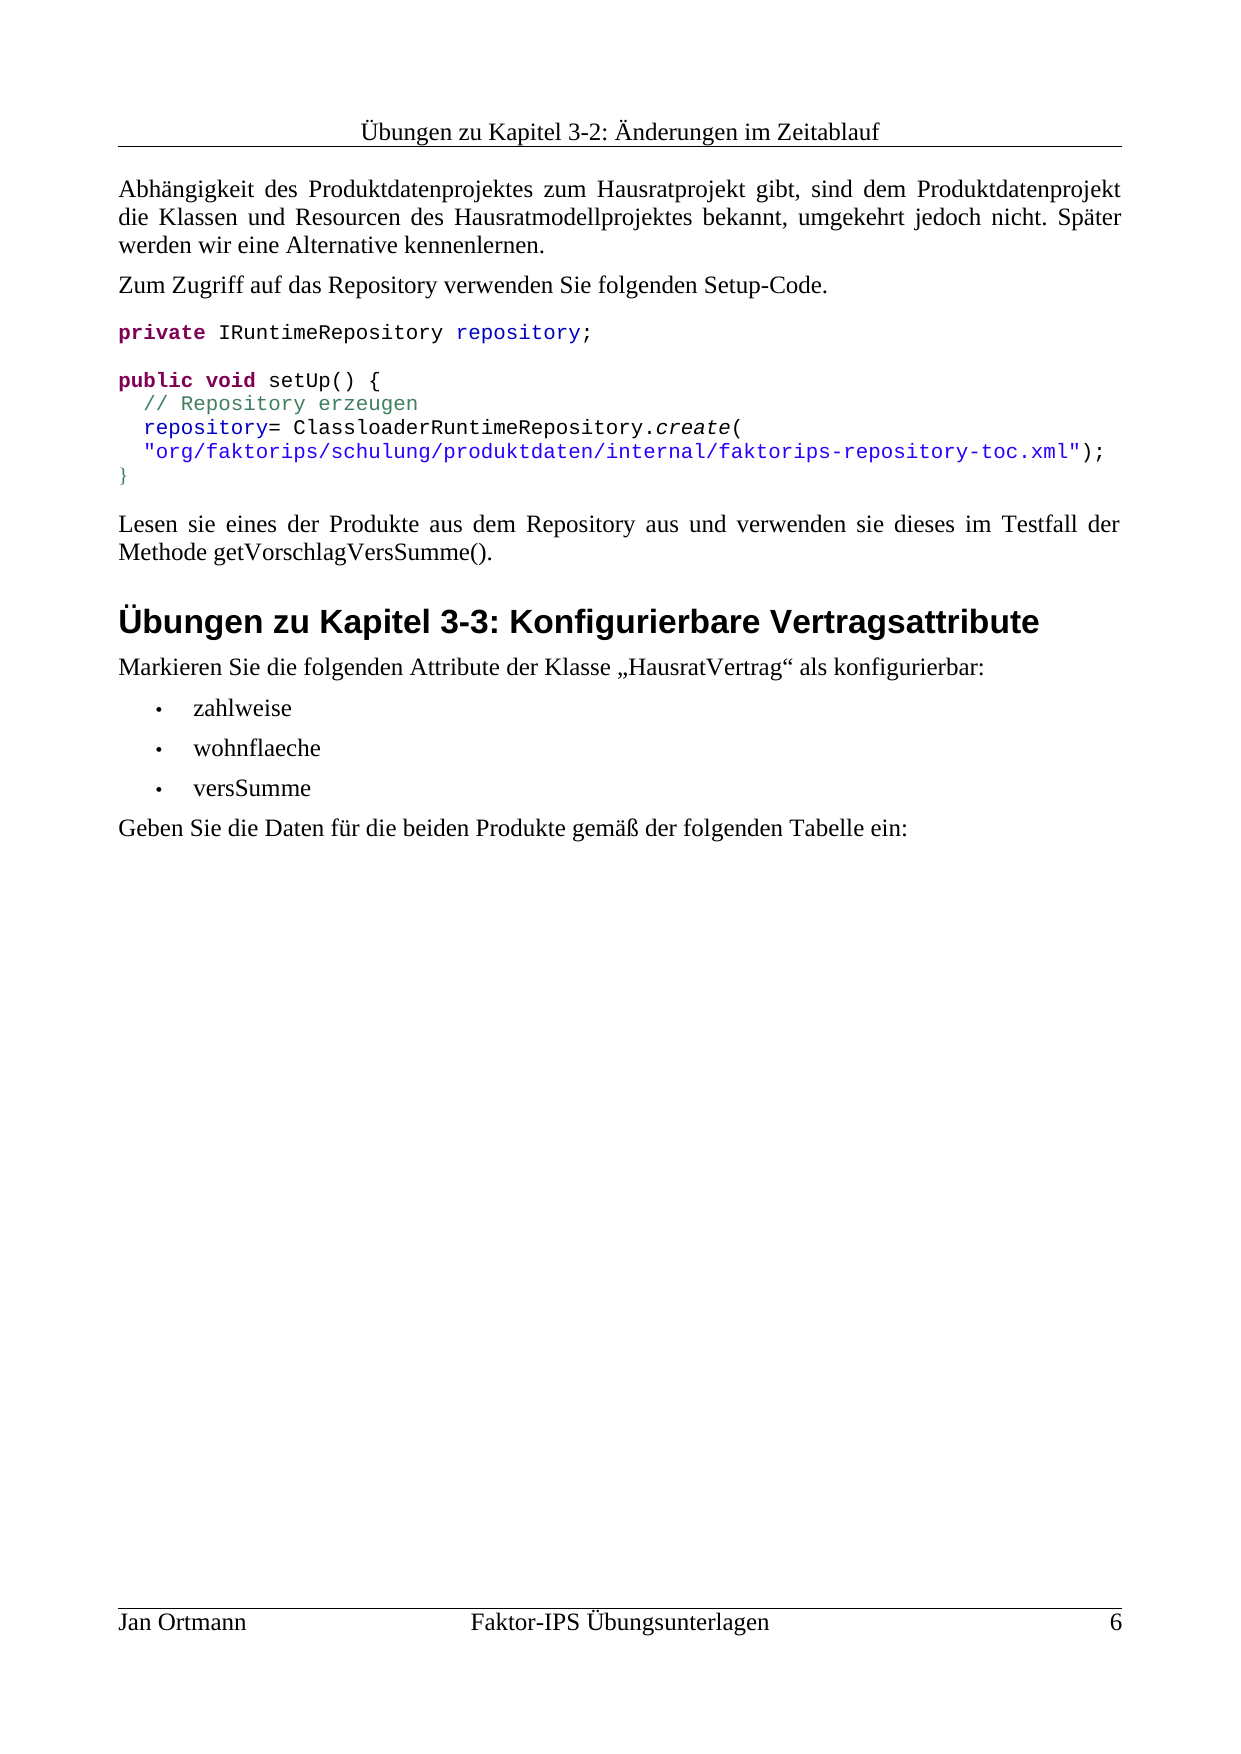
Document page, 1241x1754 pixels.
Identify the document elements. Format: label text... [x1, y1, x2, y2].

text private IRuntimeRepository repository; [118, 322, 1122, 346]
text Abhängigkeit des Produktdatenprojektes zum Hausratprojekt gibt, sind dem Produktdatenprojekt die Klassen und Resourcen des Hausratmodellprojektes bekannt, umgekehrt jedoch nicht. Später werden wir eine Alternative kennenlernen. [118, 175, 1122, 258]
text // Repository erzeugen [118, 393, 1122, 417]
text Lesen sie eines der Produkte aus dem Repository aus und verwenden sie dieses im Testfall der Methode getVorschlagVersSumme(). [118, 511, 1122, 566]
list wohnflaeche [156, 734, 1122, 762]
text public void setUp() { [118, 370, 1122, 393]
text repository= ClassloaderRuntimeRepository.create( "org/faktorips/schulung/produktdaten/internal/faktorips-repository-toc.xml"); [118, 417, 1122, 464]
text Zum Zugriff auf das Repository verwenden Sie folgenden Setup-Code. [118, 271, 1122, 299]
text Markieren Sie die folgenden Attribute der Klasse „HausratVertrag“ als konfigurierbar: [118, 653, 1122, 681]
text Geben Sie die Daten für die beiden Produkte gemäß der folgenden Tabelle ein: [118, 814, 1122, 842]
text } [118, 464, 1122, 487]
subtitle Übungen zu Kapitel 3-3: Konfigurierbare Vertragsattribute [118, 603, 1122, 641]
list zahlweise [156, 694, 1122, 721]
list versSumme [156, 774, 1122, 802]
